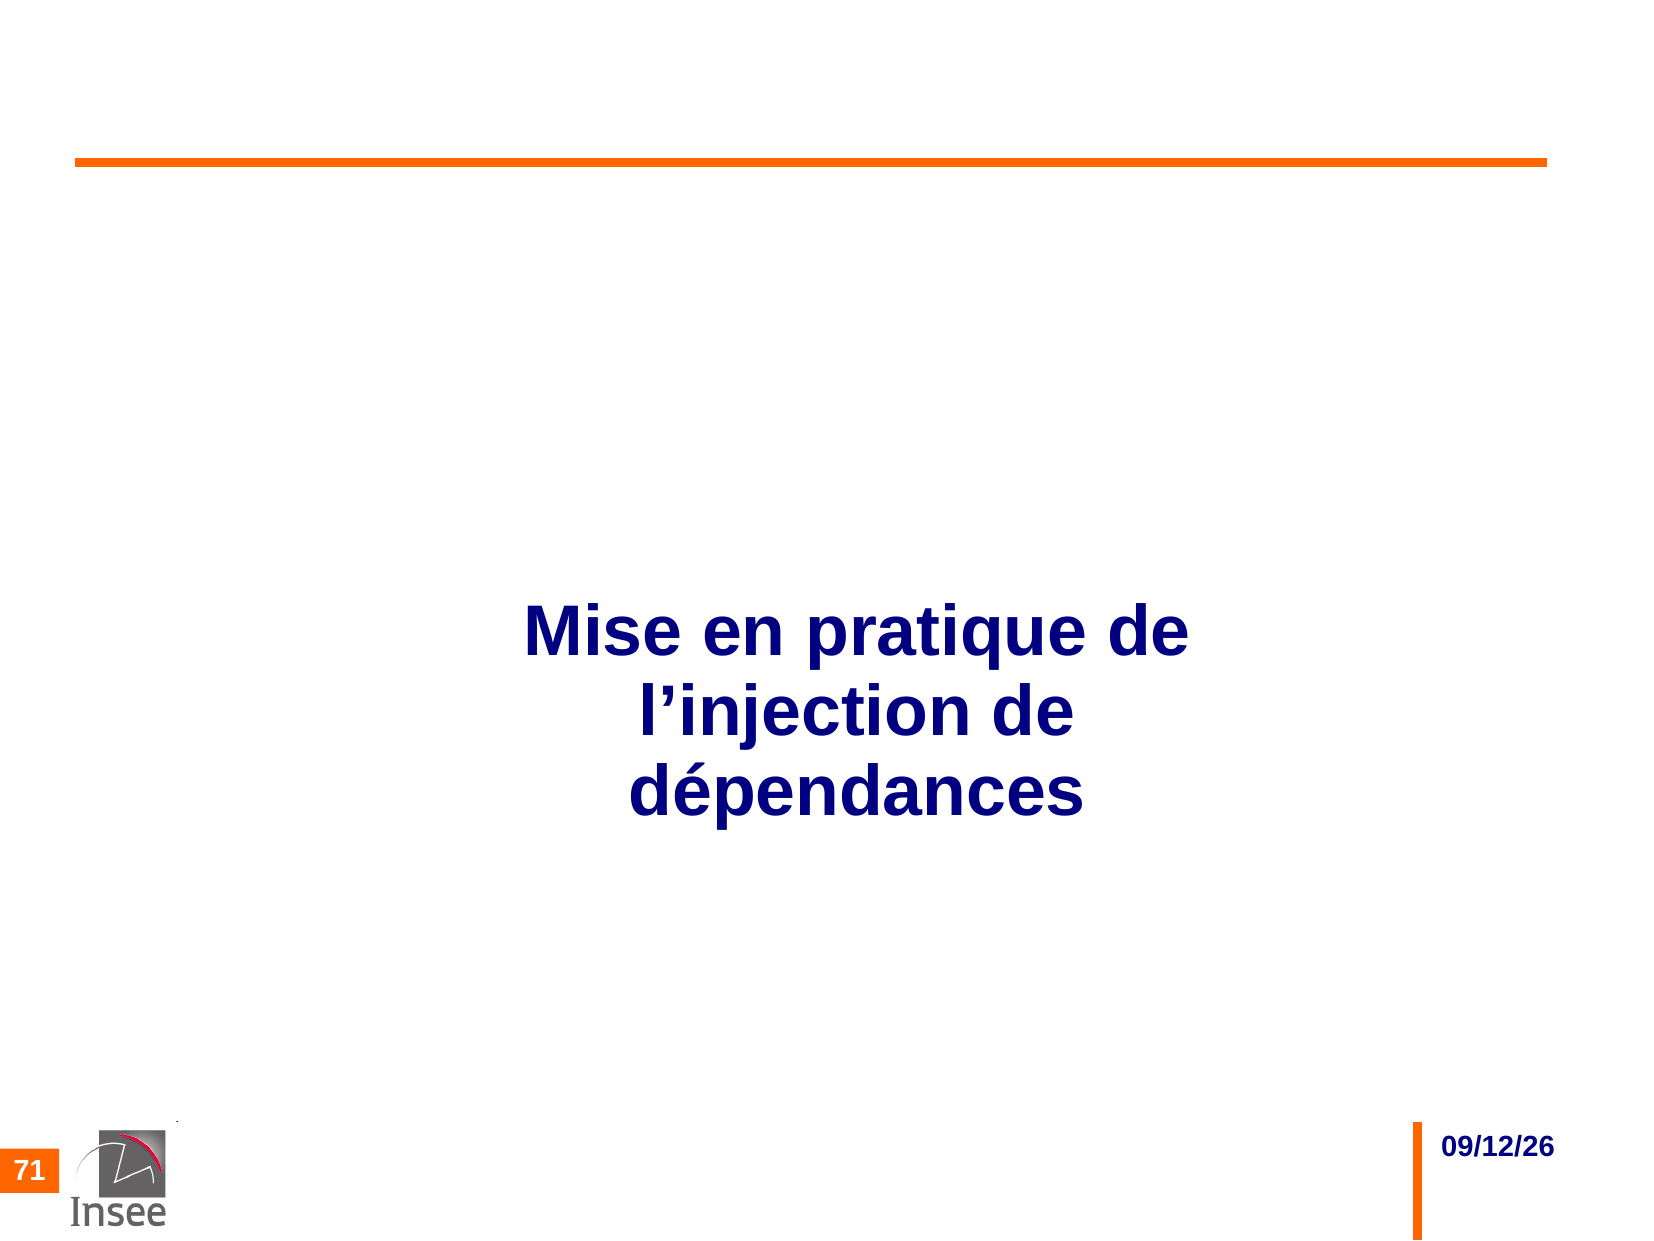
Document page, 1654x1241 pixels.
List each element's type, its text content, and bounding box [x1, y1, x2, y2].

picture [62, 1121, 178, 1241]
list Mise en pratique de l’injection de dépendances [419, 590, 1235, 832]
